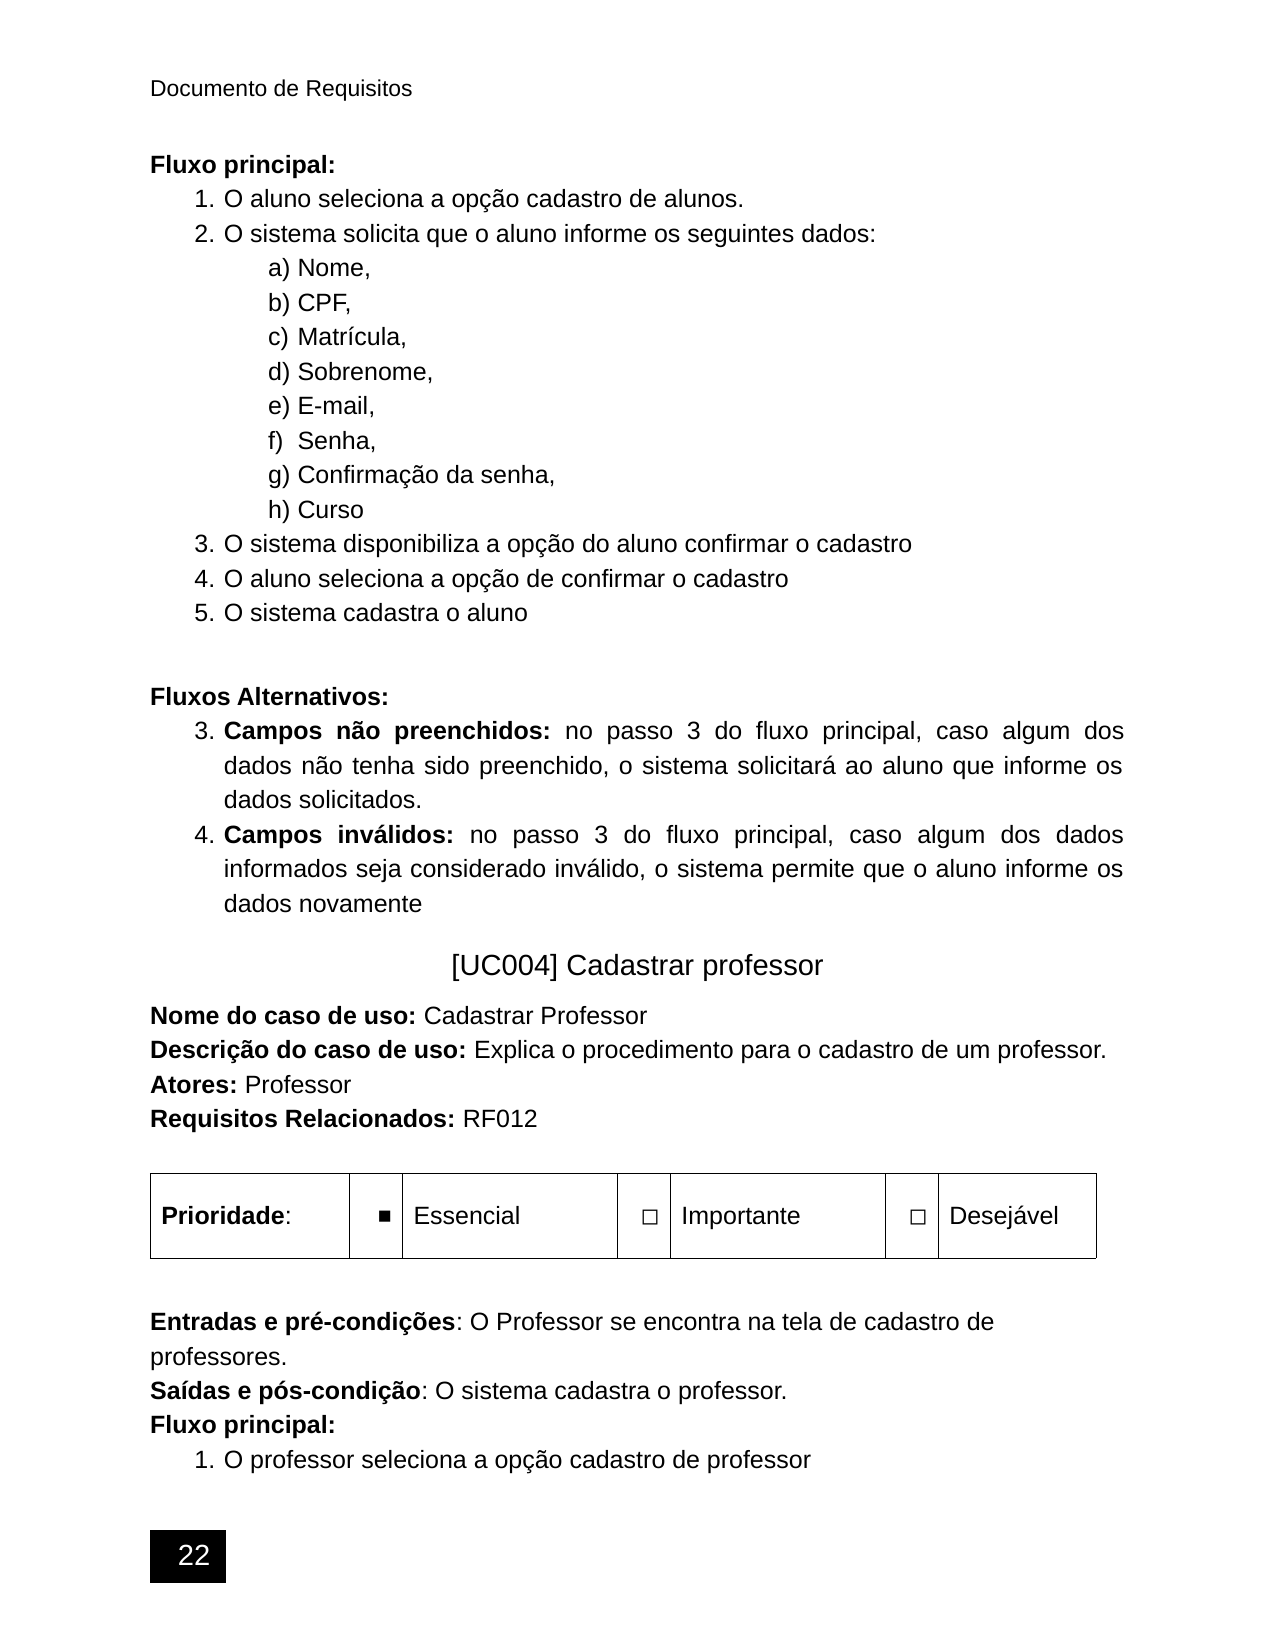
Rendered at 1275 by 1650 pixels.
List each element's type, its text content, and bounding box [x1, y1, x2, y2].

list O aluno seleciona a opção cadastro de alunos. [194, 184, 1125, 213]
list Confirmação da senha, [268, 460, 1125, 489]
list E-mail, [268, 391, 1125, 420]
text Descrição do caso de uso: Explica o procedimento para o cadastro de um professor. [150, 1035, 1125, 1064]
text Requisitos Relacionados: RF012 [150, 1104, 1125, 1133]
list Senha, [268, 426, 1125, 454]
text Fluxo principal: [150, 1411, 1125, 1439]
list O sistema solicita que o aluno informe os seguintes dados: [194, 219, 1125, 248]
list Sobrenome, [268, 357, 1125, 386]
list Campos não preenchidos: no passo 3 do fluxo principal, caso algum dos dados não tenha sido preenchido, o sistema solicitará ao aluno que informe os dados solicitados. [194, 716, 1125, 814]
list Nome, [268, 253, 1125, 282]
list O aluno seleciona a opção de confirmar o cadastro [194, 564, 1125, 592]
text Saídas e pós-condição: O sistema cadastra o professor. [150, 1376, 1125, 1405]
table_header Desejável [939, 1174, 1096, 1258]
text Entradas e pré-condições: O Professor se encontra na tela de cadastro de professores. [150, 1307, 1125, 1370]
table_header Prioridade: [151, 1174, 349, 1258]
table_header ◻ [886, 1174, 938, 1258]
text Atores: Professor [150, 1070, 1125, 1098]
list Matrícula, [268, 322, 1125, 351]
table_header ◻ [618, 1174, 670, 1258]
list O sistema disponibiliza a opção do aluno confirmar o cadastro [194, 529, 1125, 558]
text [UC004] Cadastrar professor [150, 948, 1125, 982]
table_header Essencial [403, 1174, 617, 1258]
text Fluxo principal: [150, 150, 1125, 179]
text Nome do caso de uso: Cadastrar Professor [150, 1001, 1125, 1029]
list O sistema cadastra o aluno [194, 598, 1125, 627]
text Fluxos Alternativos: [150, 682, 1125, 711]
table_header ■ [350, 1174, 402, 1258]
table_header Importante [671, 1174, 885, 1258]
list CPF, [268, 288, 1125, 317]
list O professor seleciona a opção cadastro de professor [194, 1445, 1125, 1474]
list Campos inválidos: no passo 3 do fluxo principal, caso algum dos dados informados seja considerado inválido, o sistema permite que o aluno informe os dados novamente [194, 820, 1125, 917]
list Curso [268, 495, 1125, 523]
